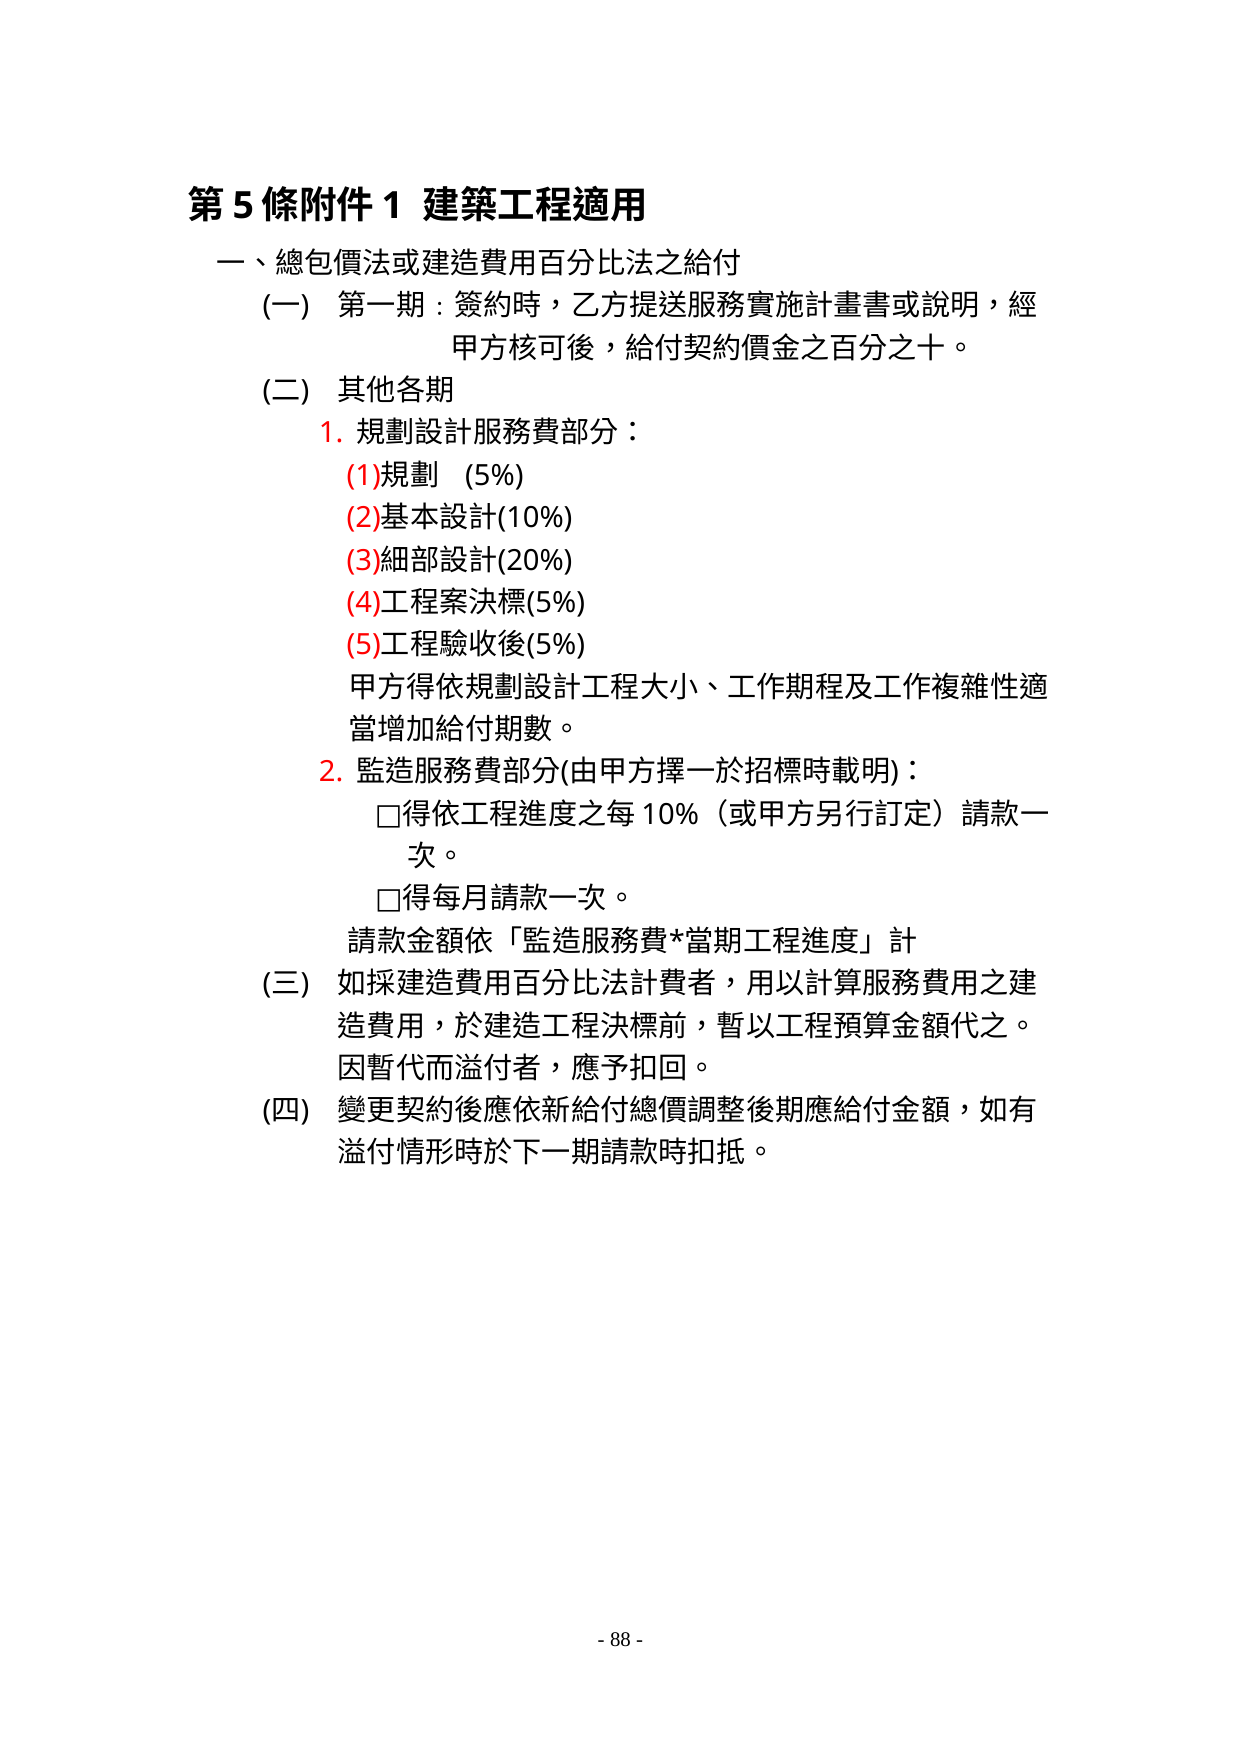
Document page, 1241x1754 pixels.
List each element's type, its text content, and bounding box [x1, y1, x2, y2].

text 一、總包價法或建造費用百分比法之給付 [187, 239, 1053, 282]
list 變更契約後應依新給付總價調整後期應給付金額，如有溢付情形時於下一期請款時扣抵。 [262, 1087, 1053, 1171]
text 第5條附件1 建築工程適用 [187, 164, 1053, 239]
text (1)規劃 (5%) [288, 451, 1053, 494]
list 監造服務費部分(由甲方擇一於招標時載明)： [319, 748, 1053, 790]
text 甲方得依規劃設計工程大小、工作期程及工作複雜性適當增加給付期數。 [348, 663, 1053, 748]
text (4)工程案決標(5%) [288, 578, 1053, 621]
text (3)細部設計(20%) [288, 536, 1053, 578]
text □得依工程進度之每10%（或甲方另行訂定）請款一次。 [374, 790, 1053, 875]
text (2)基本設計(10%) [288, 494, 1053, 536]
list 規劃設計服務費部分： [319, 409, 1053, 451]
text (5)工程驗收後(5%) [288, 621, 1053, 663]
text □得每月請款一次。 [375, 875, 1053, 917]
text 請款金額依「監造服務費*當期工程進度」計 [309, 917, 1053, 960]
list 其他各期 [262, 366, 1053, 409]
list 第一期﹕簽約時，乙方提送服務實施計畫書或說明，經甲方核可後，給付契約價金之百分之十。 [262, 282, 1053, 366]
list 如採建造費用百分比法計費者，用以計算服務費用之建造費用，於建造工程決標前，暫以工程預算金額代之。因暫代而溢付者，應予扣回。 [262, 960, 1053, 1087]
